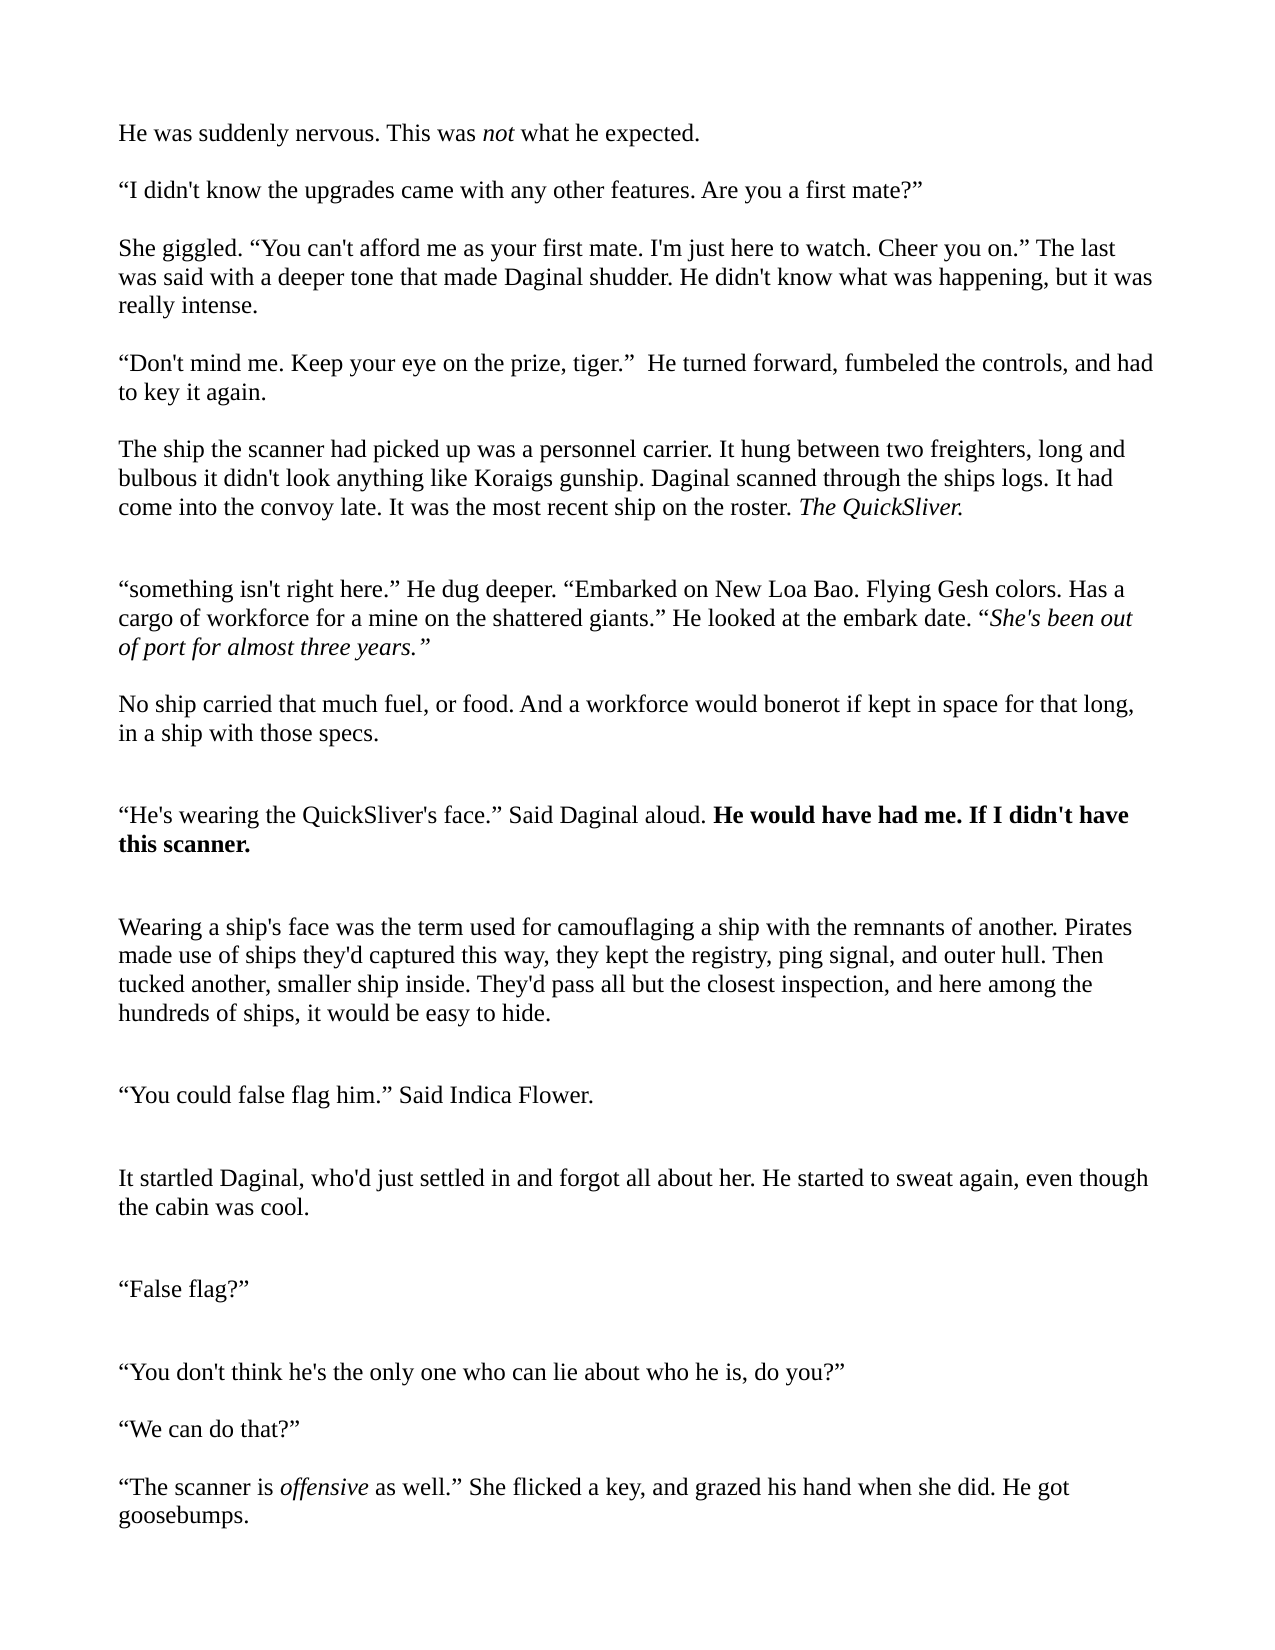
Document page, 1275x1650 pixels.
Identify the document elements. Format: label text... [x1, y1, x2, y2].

text “You could false flag him.” Said Indica Flower. [118, 1081, 1157, 1109]
text “something isn't right here.” He dug deeper. “Embarked on New Loa Bao. Flying Gesh colors. Has a cargo of workforce for a mine on the shattered giants.” He looked at the embark date. “She's been out of port for almost three years.” No ship carried that much fuel, or food. And a workforce would bonerot if kept in space for that long, in a ship with those specs. [118, 574, 1157, 747]
text “False flag?” [118, 1274, 1157, 1303]
text “He's wearing the QuickSliver's face.” Said Daginal aloud. He would have had me. If I didn't have this scanner. [118, 801, 1157, 858]
text He was suddenly nervous. This was not what he expected. “I didn't know the upgrades came with any other features. Are you a first mate?” She giggled. “You can't afford me as your first mate. I'm just here to watch. Cheer you on.” The last was said with a deeper tone that made Daginal shudder. He didn't know what was happening, but it was really intense. “Don't mind me. Keep your eye on the prize, tiger.” He turned forward, fumbeled the controls, and had to key it again. The ship the scanner had picked up was a personnel carrier. It hung between two freighters, long and bulbous it didn't look anything like Koraigs gunship. Daginal scanned through the ships logs. It had come into the convoy late. It was the most recent ship on the roster. The QuickSliver. [118, 118, 1157, 521]
text “You don't think he's the only one who can lie about who he is, do you?” “We can do that?” “The scanner is offensive as well.” She flicked a key, and grazed his hand when she did. He got goosebumps. [118, 1357, 1157, 1529]
text It startled Daginal, who'd just settled in and forgot all about her. He started to sweat again, even though the cabin was cool. [118, 1163, 1157, 1221]
text Wearing a ship's face was the term used for camouflaging a ship with the remnants of another. Pirates made use of ships they'd captured this way, they kept the registry, ping signal, and outer hull. Then tucked another, smaller ship inside. They'd pass all but the closest inspection, and here among the hundreds of ships, it would be easy to hide. [118, 912, 1157, 1027]
